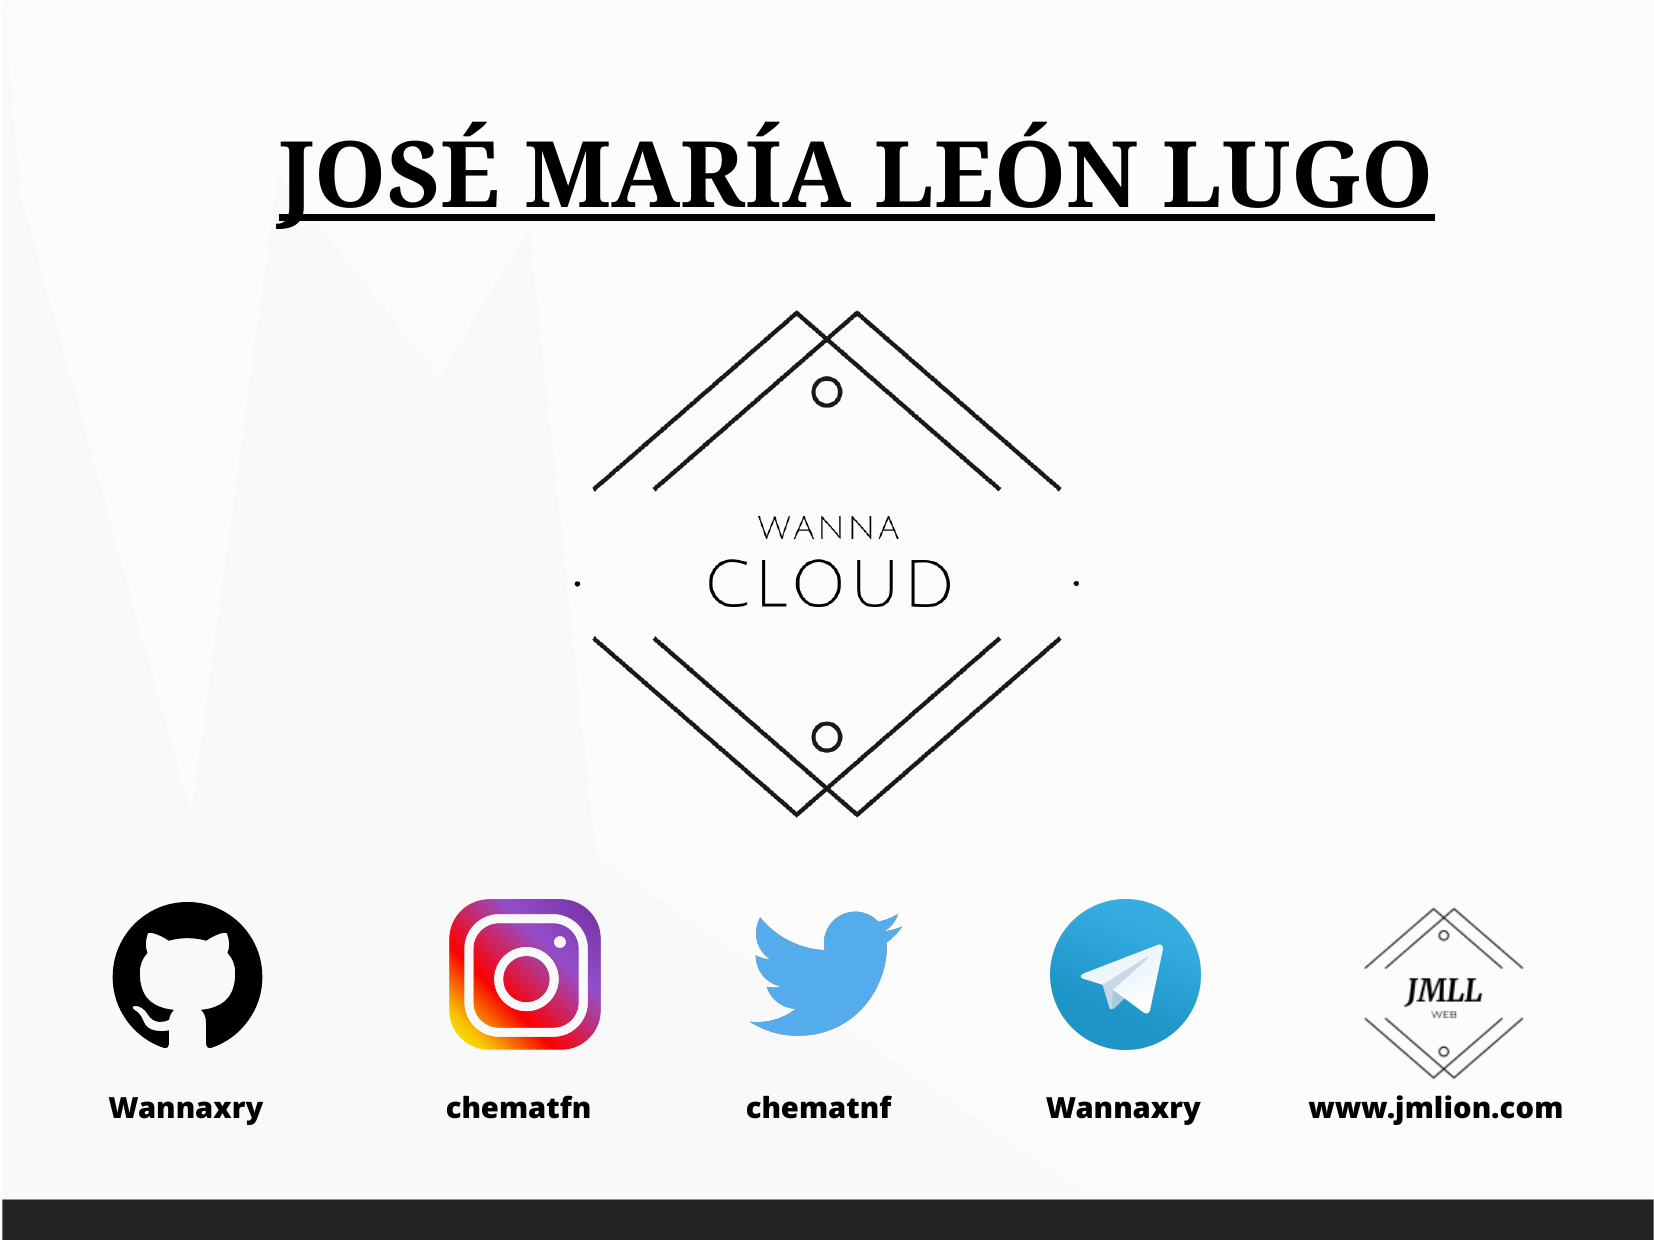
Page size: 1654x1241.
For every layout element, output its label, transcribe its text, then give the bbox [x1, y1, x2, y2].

picture [2, 0, 1654, 1241]
list chematfn [375, 1087, 638, 1157]
list Wannaxry [975, 1087, 1237, 1157]
list www.jmlion.com [1237, 1087, 1617, 1157]
list chematnf [675, 1087, 938, 1157]
title JOSÉ MARÍA LEÓN LUGO [112, 123, 1601, 345]
list Wannaxry [37, 1087, 301, 1157]
